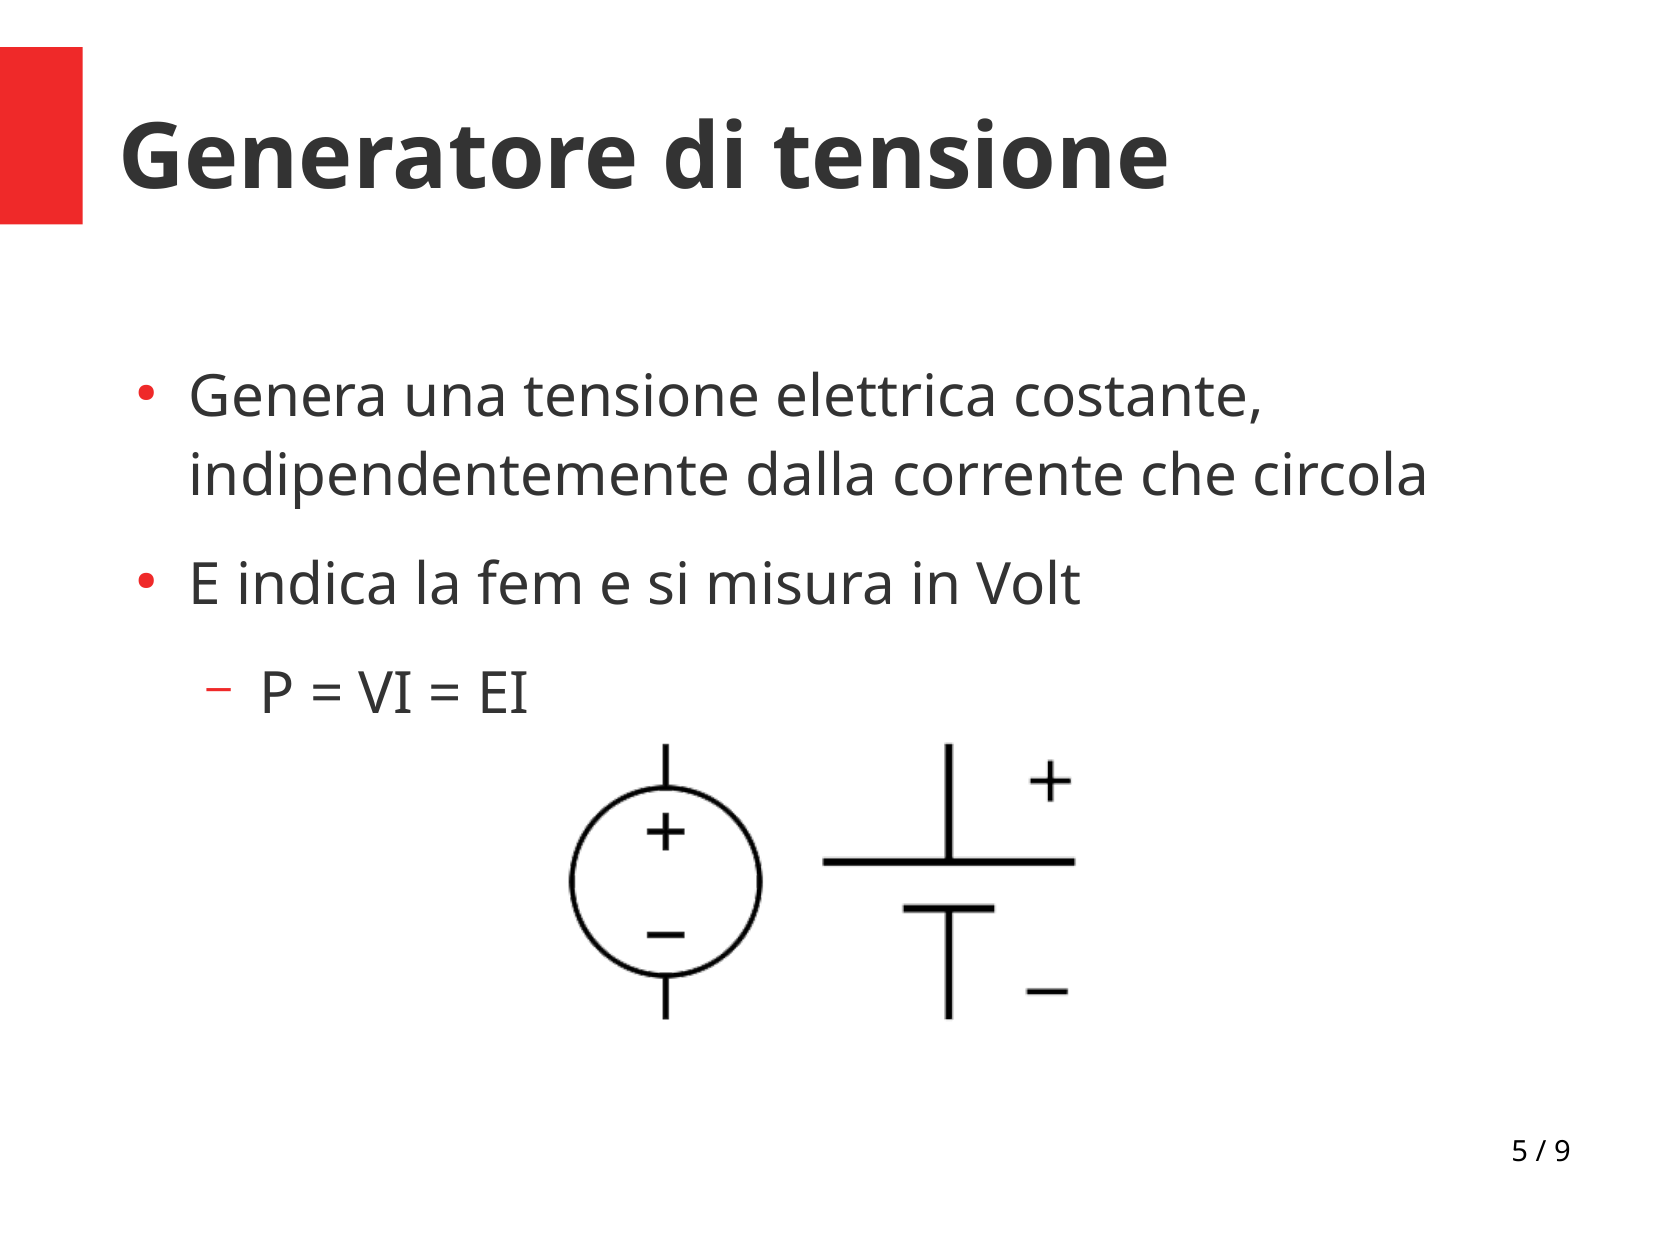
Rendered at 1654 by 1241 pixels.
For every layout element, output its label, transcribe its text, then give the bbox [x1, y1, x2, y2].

list Genera una tensione elettrica costante, indipendentemente dalla corrente che circola E indica la fem e si misura in Volt P = VI = EI [118, 354, 1536, 1074]
title Generatore di tensione [118, 49, 1571, 257]
picture [508, 702, 1134, 1063]
